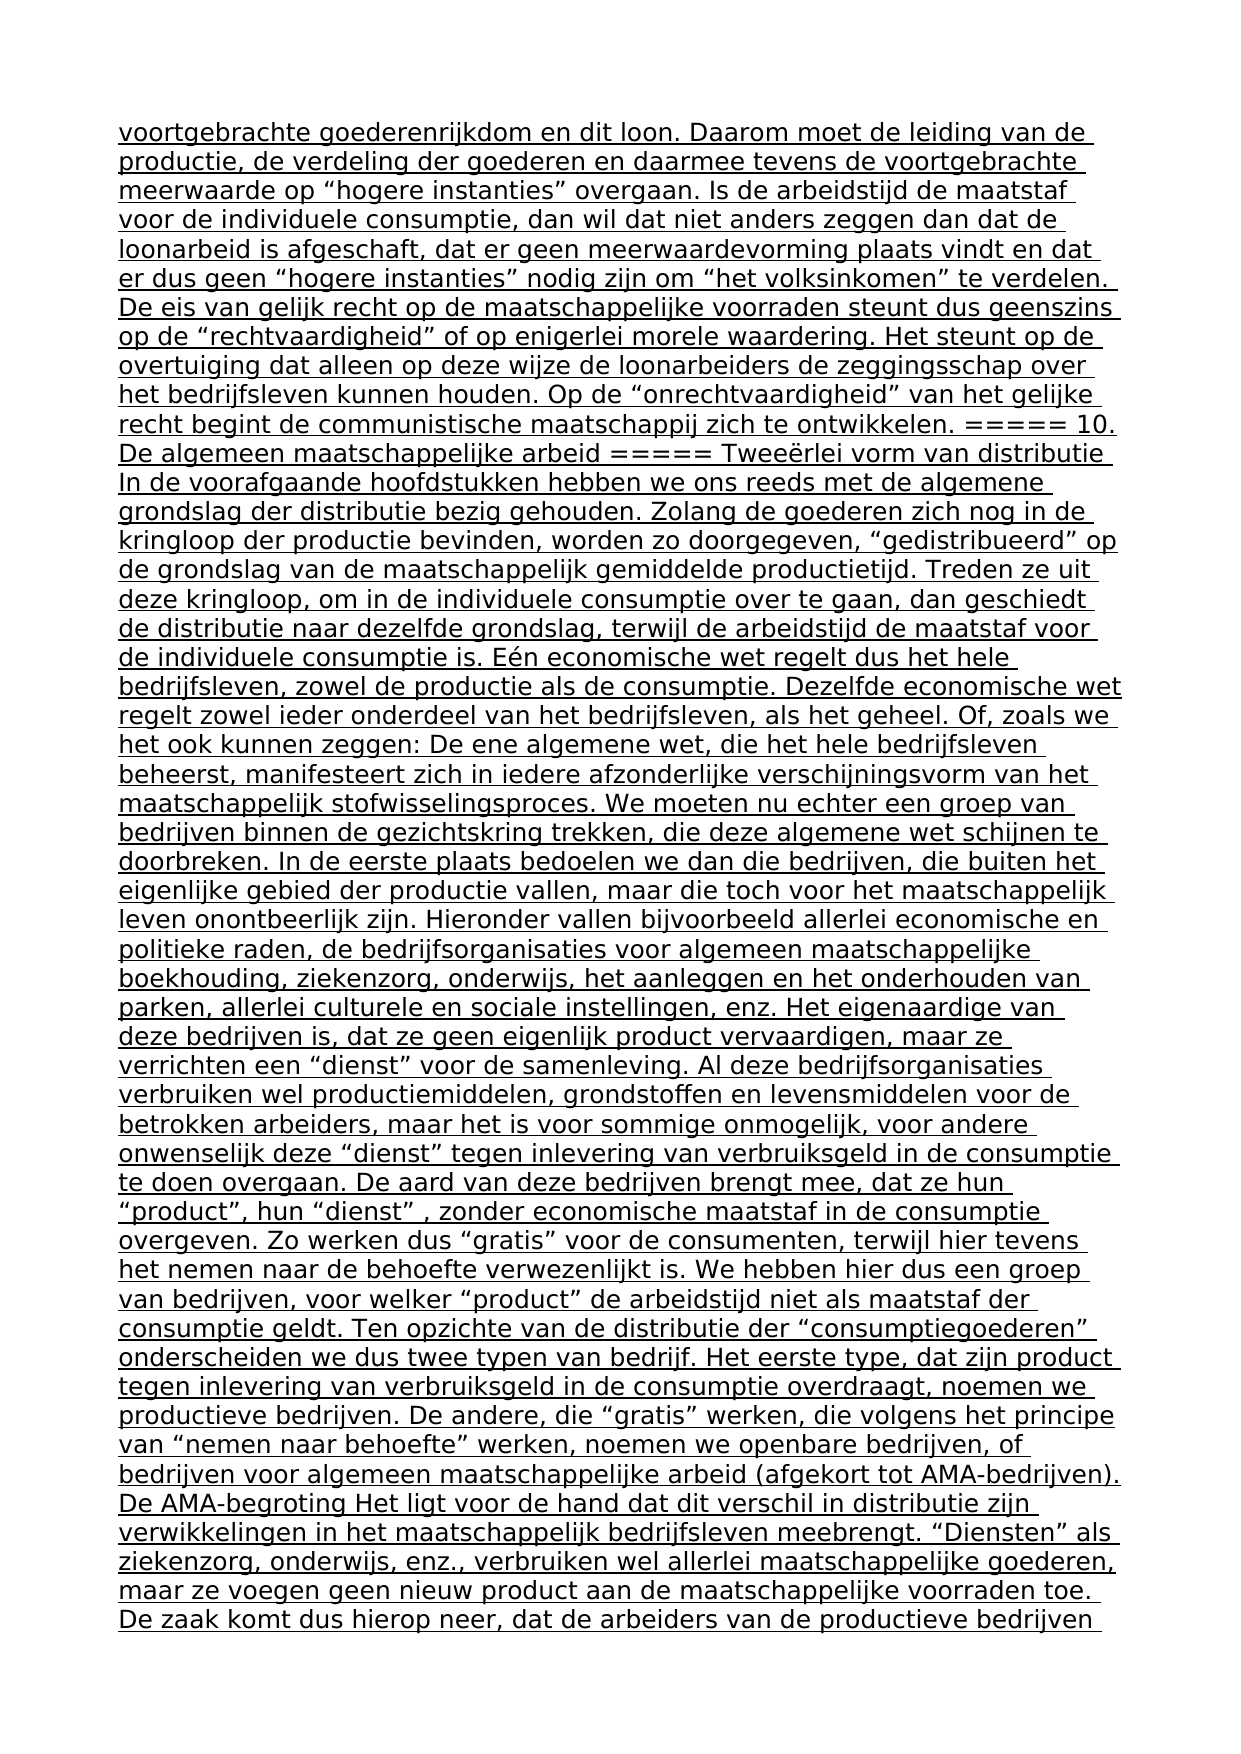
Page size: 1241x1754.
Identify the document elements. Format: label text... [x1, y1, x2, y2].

text voortgebrachte goederenrijkdom en dit loon. Daarom moet de leiding van de productie, de verdeling der goederen en daarmee tevens de voortgebrachte meerwaarde op “hogere instanties” overgaan. Is de arbeidstijd de maatstaf voor de individuele consumptie, dan wil dat niet anders zeggen dan dat de loonarbeid is afgeschaft, dat er geen meerwaardevorming plaats vindt en dat er dus geen “hogere instanties” nodig zijn om “het volksinkomen” te verdelen. De eis van gelijk recht op de maatschappelijke voorraden steunt dus geenszins op de “rechtvaardigheid” of op enigerlei morele waardering. Het steunt op de overtuiging dat alleen op deze wijze de loonarbeiders de zeggingsschap over het bedrijfsleven kunnen houden. Op de “onrechtvaardigheid” van het gelijke recht begint de communistische maatschappij zich te ontwikkelen. ===== 10. De algemeen maatschappelijke arbeid ===== Tweeërlei vorm van distributie In de voorafgaande hoofdstukken hebben we ons reeds met de algemene grondslag der distributie bezig gehouden. Zolang de goederen zich nog in de kringloop der productie bevinden, worden zo doorgegeven, “gedistribueerd” op de grondslag van de maatschappelijk gemiddelde productietijd. Treden ze uit deze kringloop, om in de individuele consumptie over te gaan, dan geschiedt de distributie naar dezelfde grondslag, terwijl de arbeidstijd de maatstaf voor de individuele consumptie is. Eén economische wet regelt dus het hele bedrijfsleven, zowel de productie als de consumptie. Dezelfde economische wet [118, 118, 1122, 697]
text regelt zowel ieder onderdeel van het bedrijfsleven, als het geheel. Of, zoals we het ook kunnen zeggen: De ene algemene wet, die het hele bedrijfsleven beheerst, manifesteert zich in iedere afzonderlijke verschijningsvorm van het maatschappelijk stofwisselingsproces. We moeten nu echter een groep van bedrijven binnen de gezichtskring trekken, die deze algemene wet schijnen te doorbreken. In de eerste plaats bedoelen we dan die bedrijven, die buiten het eigenlijke gebied der productie vallen, maar die toch voor het maatschappelijk leven onontbeerlijk zijn. Hieronder vallen bijvoorbeeld allerlei economische en politieke raden, de bedrijfsorganisaties voor algemeen maatschappelijke boekhouding, ziekenzorg, onderwijs, het aanleggen en het onderhouden van parken, allerlei culturele en sociale instellingen, enz. Het eigenaardige van deze bedrijven is, dat ze geen eigenlijk product vervaardigen, maar ze verrichten een “dienst” voor de samenleving. Al deze bedrijfsorganisaties verbruiken wel productiemiddelen, grondstoffen en levensmiddelen voor de betrokken arbeiders, maar het is voor sommige onmogelijk, voor andere onwenselijk deze “dienst” tegen inlevering van verbruiksgeld in de consumptie te doen overgaan. De aard van deze bedrijven brengt mee, dat ze hun “product”, hun “dienst” , zonder economische maatstaf in de consumptie overgeven. Zo werken dus “gratis” voor de consumenten, terwijl hier tevens het nemen naar de behoefte verwezenlijkt is. We hebben hier dus een groep van bedrijven, voor welker “product” de arbeidstijd niet als maatstaf der consumptie geldt. Ten opzichte van de distributie der “consumptiegoederen” onderscheiden we dus twee typen van bedrijf. Het eerste type, dat zijn product tegen inlevering van verbruiksgeld in de consumptie overdraagt, noemen we productieve bedrijven. De andere, die “gratis” werken, die volgens het principe van “nemen naar behoefte” werken, noemen we openbare bedrijven, of bedrijven voor algemeen maatschappelijke arbeid (afgekort tot AMA-bedrijven). De AMA-begroting Het ligt voor de hand dat dit verschil in distributie zijn verwikkelingen in het maatschappelijk bedrijfsleven meebrengt. “Diensten” als ziekenzorg, onderwijs, enz., verbruiken wel allerlei maatschappelijke goederen, maar ze voegen geen nieuw product aan de maatschappelijke voorraden toe. De zaak komt dus hierop neer, dat de arbeiders van de productieve bedrijven [118, 699, 1122, 1635]
